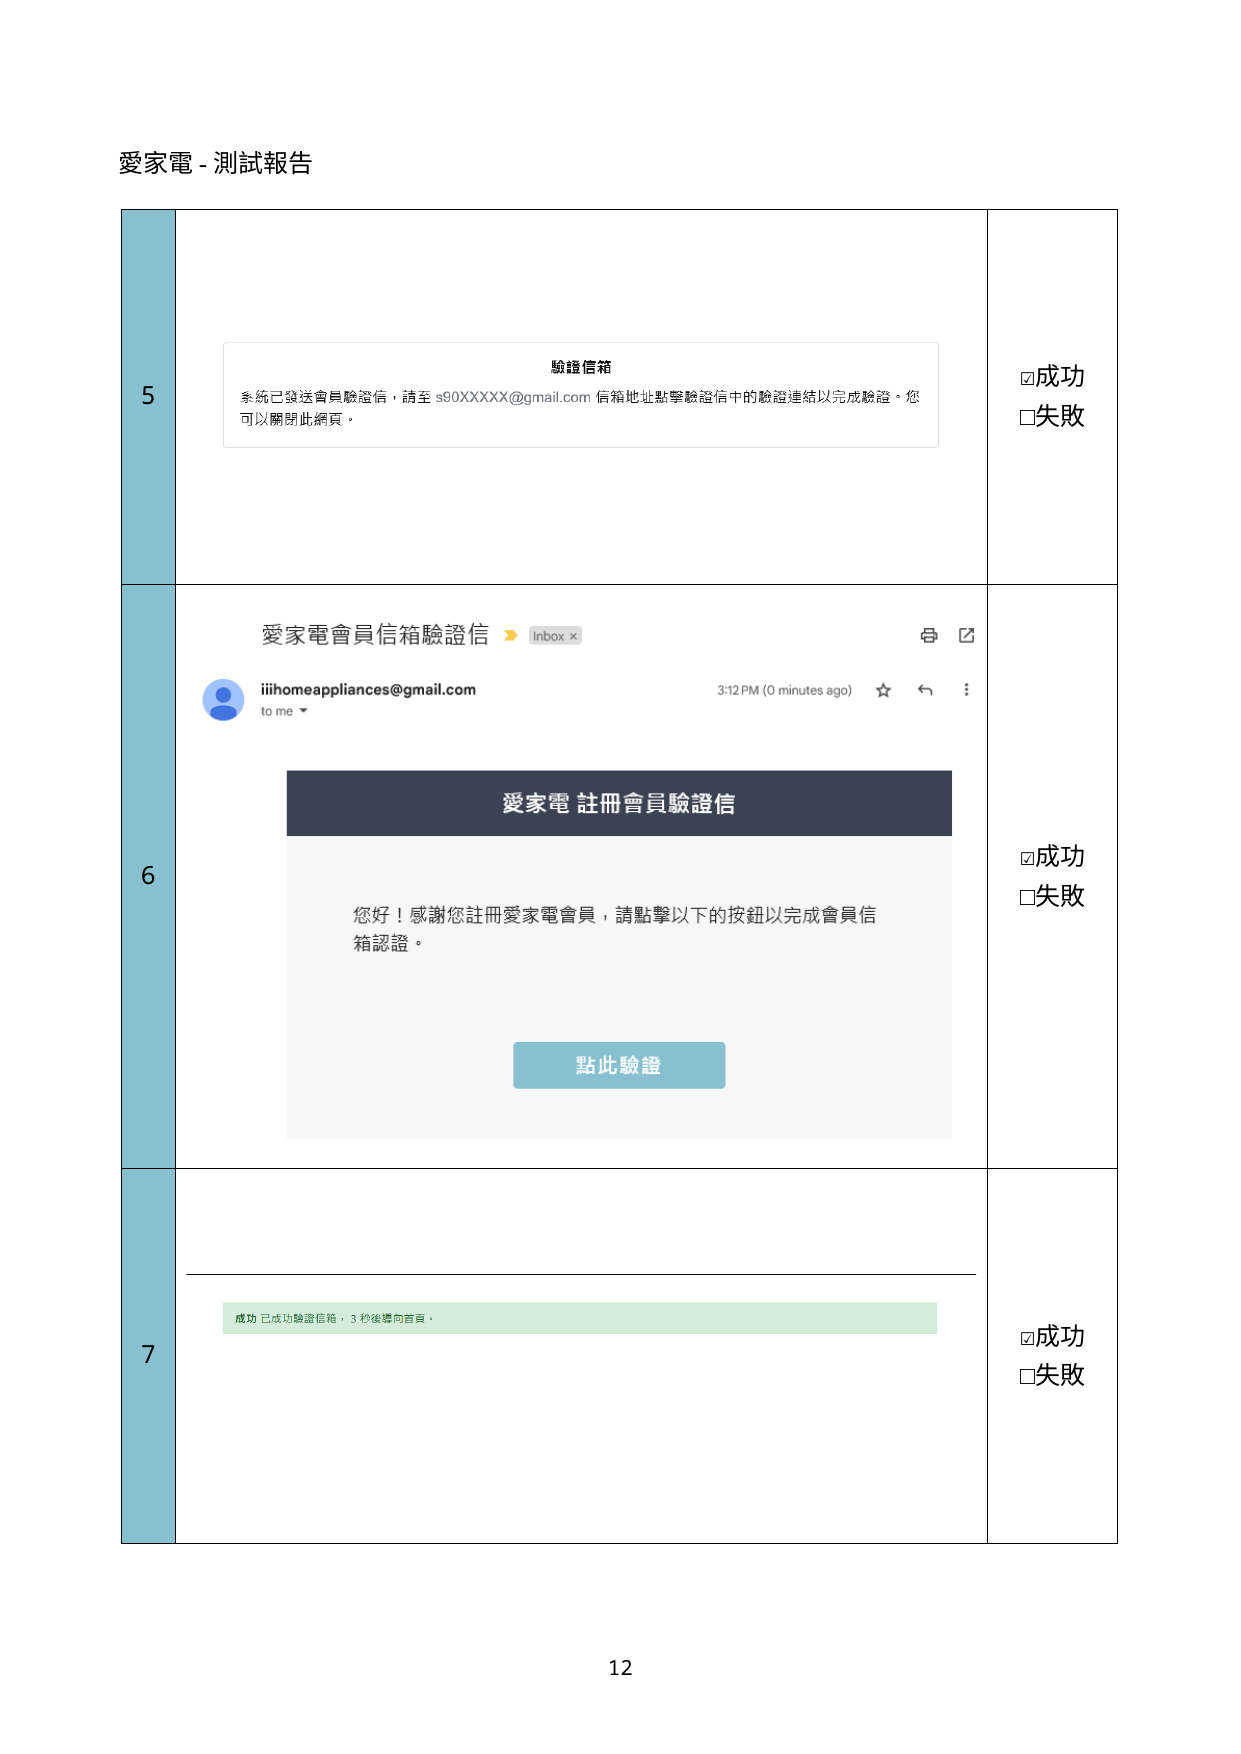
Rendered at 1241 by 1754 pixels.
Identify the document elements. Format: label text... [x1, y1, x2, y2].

table_cell [176, 1169, 987, 1543]
table_cell ☑成功 □失敗 [988, 1169, 1117, 1543]
picture [186, 1274, 977, 1434]
table_cell ☑成功 □失敗 [988, 210, 1117, 584]
table_cell 6 [122, 585, 175, 1168]
picture [186, 601, 977, 1148]
table_cell [176, 585, 987, 1168]
table_cell ☑成功 □失敗 [988, 585, 1117, 1168]
table_cell [176, 210, 987, 584]
table_cell 7 [122, 1169, 175, 1543]
picture [186, 305, 977, 484]
table_cell 5 [122, 210, 175, 584]
